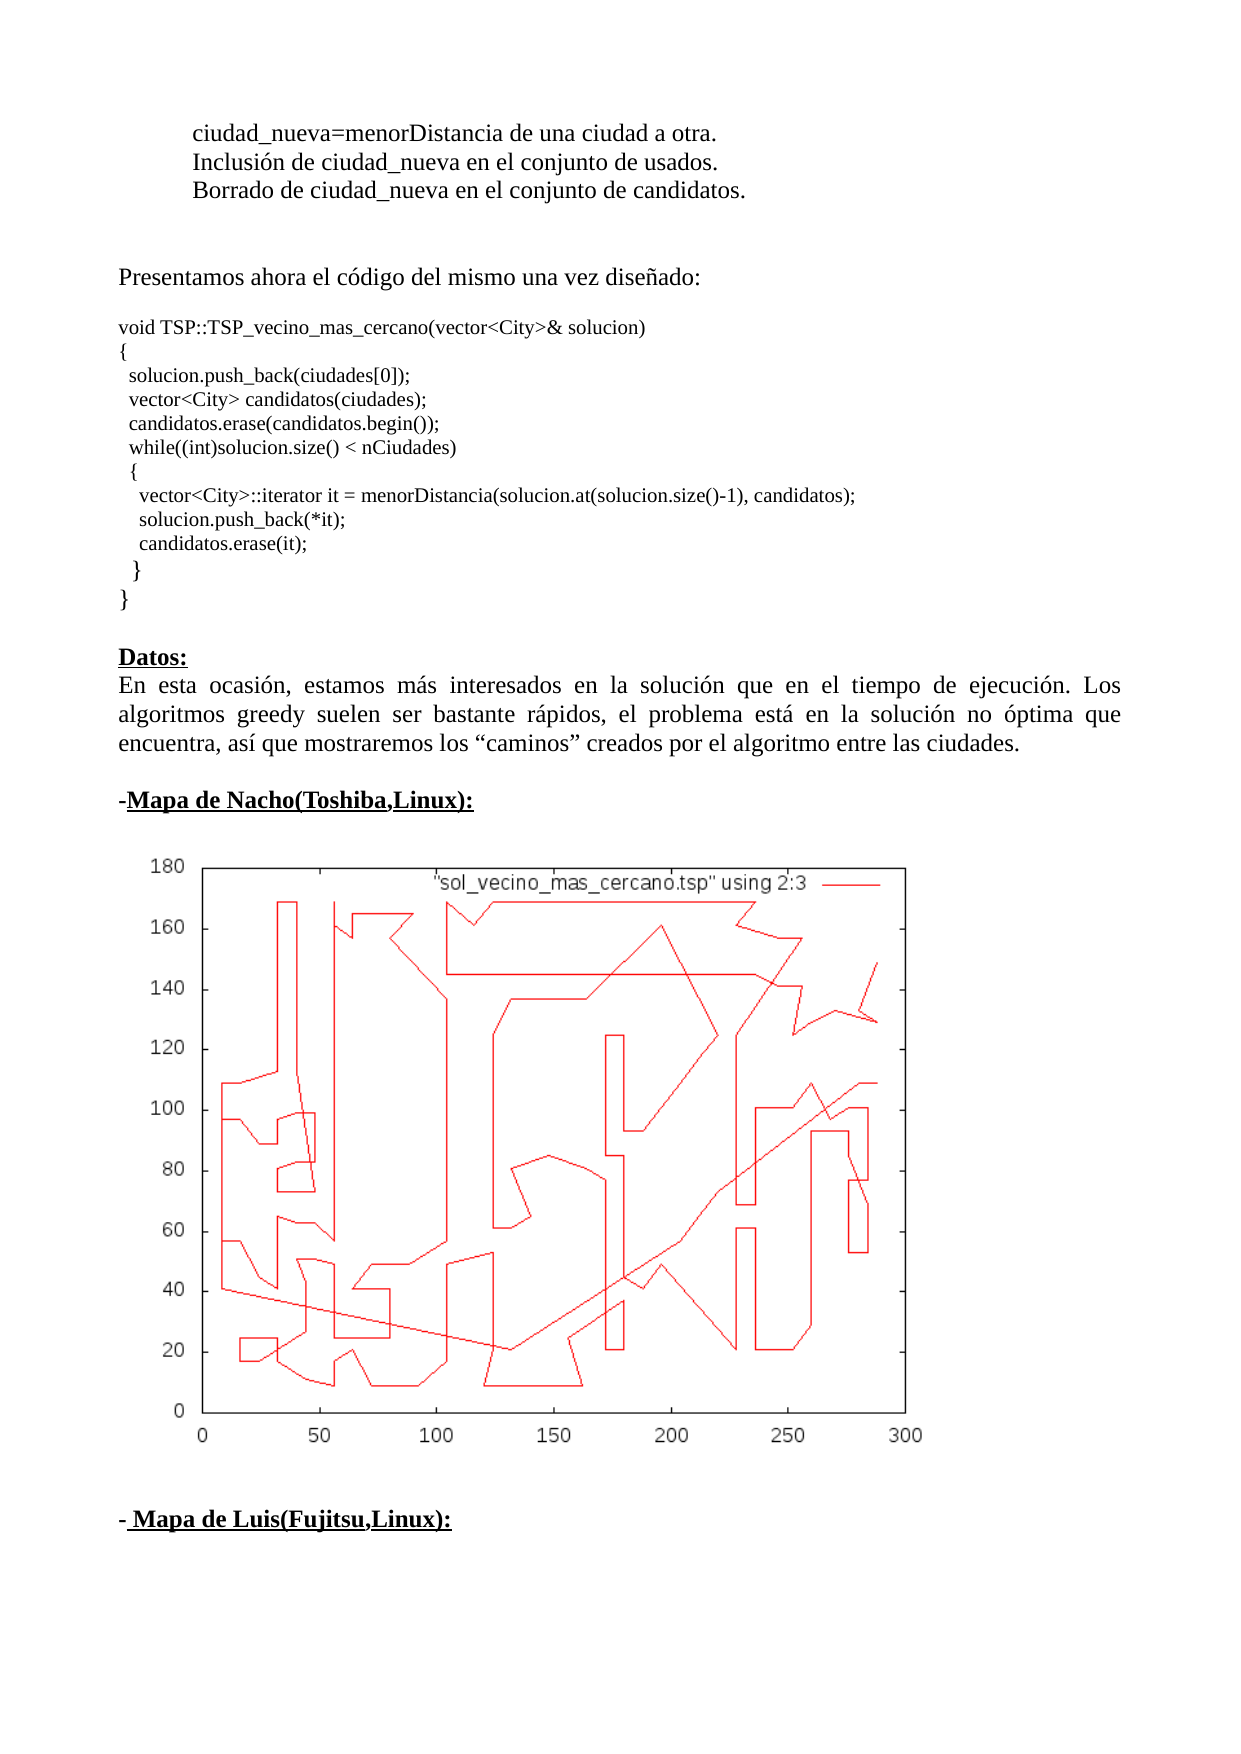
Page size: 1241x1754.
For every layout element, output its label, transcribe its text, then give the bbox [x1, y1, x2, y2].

text En esta ocasión, estamos más interesados en la solución que en el tiempo de ejecución. Los algoritmos greedy suelen ser bastante rápidos, el problema está en la solución no óptima que encuentra, así que mostraremos los “caminos” creados por el algoritmo entre las ciudades. [118, 670, 1122, 757]
text vector<City>::iterator it = menorDistancia(solucion.at(solucion.size()-1), candidatos); [118, 483, 1122, 507]
text ciudad_nueva=menorDistancia de una ciudad a otra. [118, 118, 1122, 147]
text - Mapa de Luis(Fujitsu,Linux): [118, 1504, 1122, 1533]
text Presentamos ahora el código del mismo una vez diseñado: [118, 262, 1122, 291]
text Borrado de ciudad_nueva en el conjunto de candidatos. [118, 176, 1122, 204]
text solucion.push_back(ciudades[0]); [118, 363, 1122, 387]
text candidatos.erase(it); [118, 531, 1122, 555]
text Datos: [118, 642, 1122, 670]
text candidatos.erase(candidatos.begin()); [118, 411, 1122, 435]
text } [118, 555, 1122, 584]
text void TSP::TSP_vecino_mas_cercano(vector<City>& solucion) [118, 315, 1122, 339]
text { [118, 339, 1122, 363]
text while((int)solucion.size() < nCiudades) [118, 435, 1122, 459]
text -Mapa de Nacho(Toshiba,Linux): [118, 785, 1122, 814]
text } [118, 584, 1122, 613]
text solucion.push_back(*it); [118, 507, 1122, 531]
text { [118, 459, 1122, 483]
text vector<City> candidatos(ciudades); [118, 387, 1122, 411]
text Inclusión de ciudad_nueva en el conjunto de usados. [118, 147, 1122, 176]
picture [118, 842, 945, 1463]
